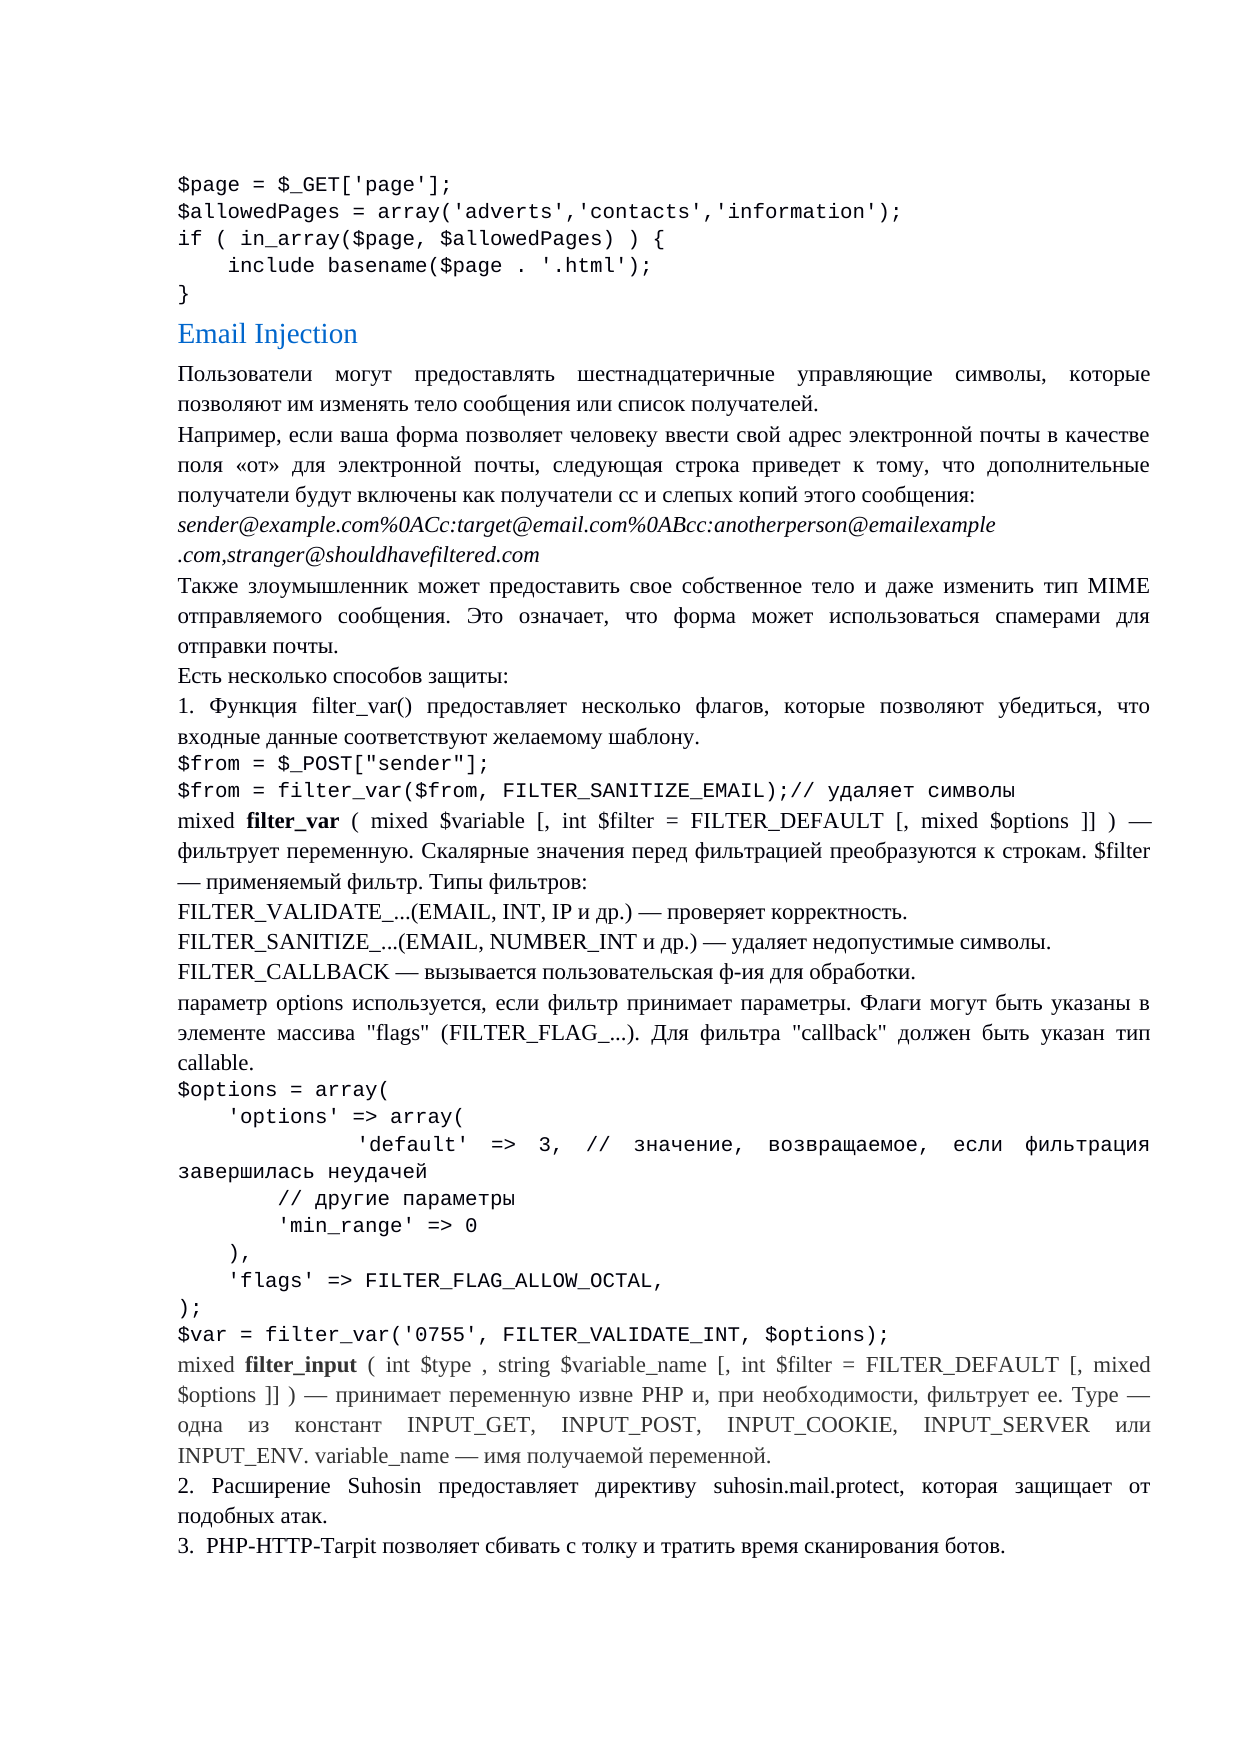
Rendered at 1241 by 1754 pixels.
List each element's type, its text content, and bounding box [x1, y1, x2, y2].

subtitle Email Injection [177, 316, 1152, 349]
text параметр options используется, если фильтр принимает параметры. Флаги могут быть указаны в элементе массива "flags" (FILTER_FLAG_...). Для фильтра "callback" должен быть указан тип callable. [177, 989, 1152, 1075]
text FILTER_SANITIZE_...(EMAIL, NUMBER_INT и др.) — удаляет недопустимые символы. [177, 928, 1152, 954]
text Также злоумышленник может предоставить свое собственное тело и даже изменить тип MIME отправляемого сообщения. Это означает, что форма может использоваться спамерами для отправки почты. [177, 572, 1152, 658]
text sender@example.com%0ACc:target@email.com%0ABcc:anotherperson@emailexample [177, 511, 1152, 538]
text ), [177, 1242, 1152, 1266]
text if ( in_array($page, $allowedPages) ) { [177, 228, 1152, 252]
text mixed filter_var ( mixed $variable [, int $filter = FILTER_DEFAULT [, mixed $options ]] ) — фильтрует переменную. Скалярные значения перед фильтрацией преобразуются к строкам. $filter — применяемый фильтр. Типы фильтров: [177, 807, 1152, 894]
text $var = filter_var('0755', FILTER_VALIDATE_INT, $options); [177, 1324, 1152, 1348]
text include basename($page . '.html'); [177, 256, 1152, 279]
text $allowedPages = array('adverts','contacts','information'); [177, 201, 1152, 225]
text 'min_range' => 0 [177, 1215, 1152, 1239]
text Например, если ваша форма позволяет человеку ввести свой адрес электронной почты в качестве поля «от» для электронной почты, следующая строка приведет к тому, что дополнительные получатели будут включены как получатели cc и слепых копий этого сообщения: [177, 421, 1152, 507]
text .com,stranger@shouldhavefiltered.com [177, 542, 1152, 568]
text 3. PHP-HTTP-Tarpit позволяет сбивать с толку и тратить время сканирования ботов. [177, 1532, 1152, 1559]
text ); [177, 1297, 1152, 1320]
text $page = $_GET['page']; [177, 174, 1152, 198]
text 2. Расширение Suhosin предоставляет директиву suhosin.mail.protect, которая защищает от подобных атак. [177, 1472, 1152, 1528]
text 'default' => 3, // значение, возвращаемое, если фильтрация завершилась неудачей [177, 1134, 1152, 1184]
text Пользователи могут предоставлять шестнадцатеричные управляющие символы, которые позволяют им изменять тело сообщения или список получателей. [177, 360, 1152, 417]
text mixed filter_input ( int $type , string $variable_name [, int $filter = FILTER_DEFAULT [, mixed $options ]] ) — принимает переменную извне PHP и, при необходимости, фильтрует ее. Type — одна из констант INPUT_GET, INPUT_POST, INPUT_COOKIE, INPUT_SERVER или INPUT_ENV. variable_name — имя получаемой переменной. [177, 1351, 1152, 1468]
text $options = array( [177, 1079, 1152, 1103]
text } [177, 283, 1152, 306]
text FILTER_CALLBACK — вызывается пользовательская ф-ия для обработки. [177, 958, 1152, 985]
text $from = filter_var($from, FILTER_SANITIZE_EMAIL);// удаляет символы [177, 780, 1152, 804]
text // другие параметры [177, 1188, 1152, 1212]
text 1. Функция filter_var() предоставляет несколько флагов, которые позволяют убедиться, что входные данные соответствуют желаемому шаблону. [177, 693, 1152, 749]
text 'options' => array( [177, 1106, 1152, 1130]
text 'flags' => FILTER_FLAG_ALLOW_OCTAL, [177, 1269, 1152, 1293]
text $from = $_POST["sender"]; [177, 753, 1152, 777]
text Есть несколько способов защиты: [177, 662, 1152, 689]
text FILTER_VALIDATE_...(EMAIL, INT, IP и др.) — проверяет корректность. [177, 898, 1152, 924]
